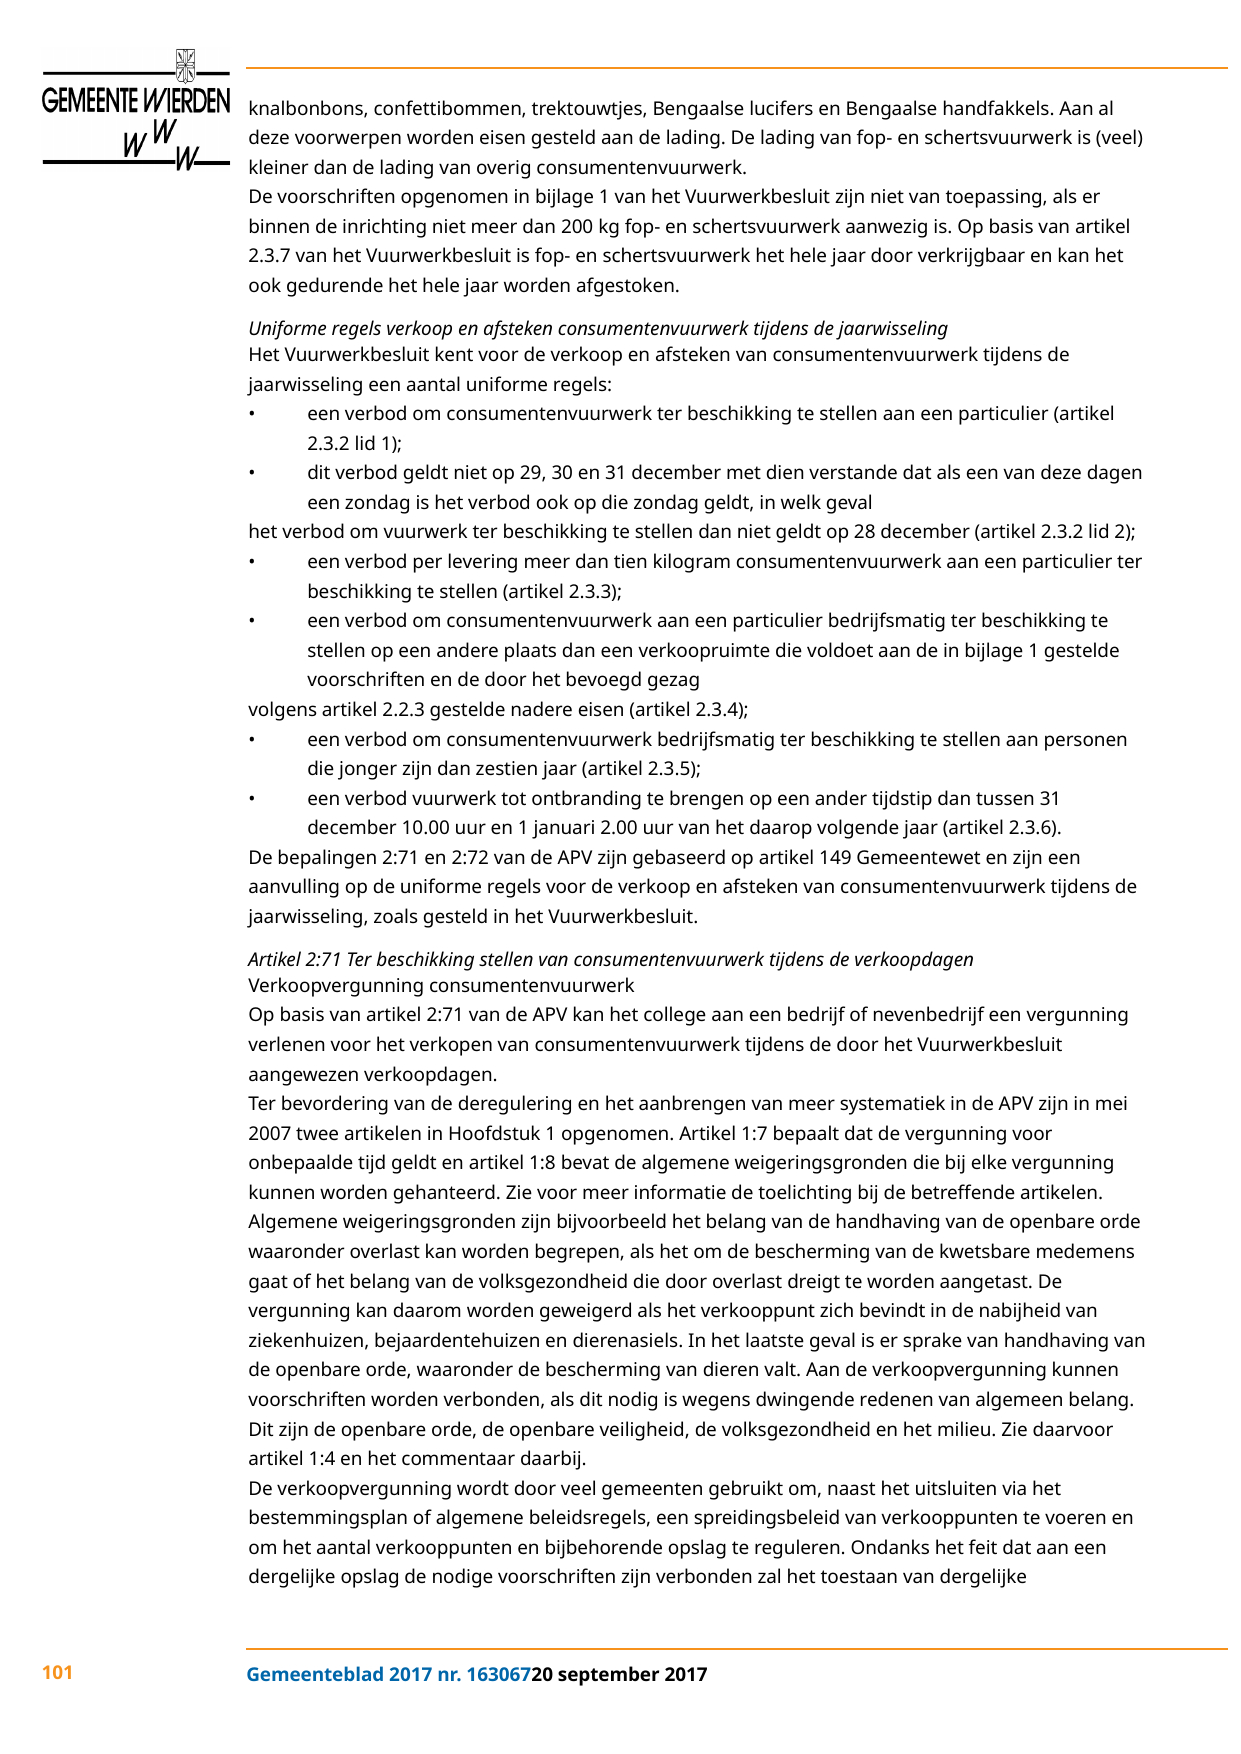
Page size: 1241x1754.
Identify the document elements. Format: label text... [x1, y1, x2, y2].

list een verbod vuurwerk tot ontbranding te brengen op een ander tijdstip dan tussen 31 december 10.00 uur en 1 januari 2.00 uur van het daarop volgende jaar (artikel 2.3.6). [248, 785, 1152, 840]
text knalbonbons, confettibommen, trektouwtjes, Bengaalse lucifers en Bengaalse handfakkels. Aan al deze voorwerpen worden eisen gesteld aan de lading. De lading van fop- en schertsvuurwerk is (veel) kleiner dan de lading van overig consumentenvuurwerk. [248, 95, 1152, 180]
list een verbod om consumentenvuurwerk aan een particulier bedrijfsmatig ter beschikking te stellen op een andere plaats dan een verkoopruimte die voldoet aan de in bijlage 1 gestelde voorschriften en de door het bevoegd gezag [248, 607, 1152, 692]
text Uniforme regels verkoop en afsteken consumentenvuurwerk tijdens de jaarwisseling [248, 315, 1152, 341]
list een verbod om consumentenvuurwerk bedrijfsmatig ter beschikking te stellen aan personen die jonger zijn dan zestien jaar (artikel 2.3.5); [248, 726, 1152, 781]
picture [41, 47, 231, 172]
text het verbod om vuurwerk ter beschikking te stellen dan niet geldt op 28 december (artikel 2.3.2 lid 2); [248, 519, 1152, 544]
text Artikel 2:71 Ter beschikking stellen van consumentenvuurwerk tijdens de verkoopdagen [248, 946, 1152, 972]
list dit verbod geldt niet op 29, 30 en 31 december met dien verstande dat als een van deze dagen een zondag is het verbod ook op die zondag geldt, in welk geval [248, 459, 1152, 515]
text Het Vuurwerkbesluit kent voor de verkoop en afsteken van consumentenvuurwerk tijdens de jaarwisseling een aantal uniforme regels: [248, 341, 1152, 396]
list een verbod om consumentenvuurwerk ter beschikking te stellen aan een particulier (artikel 2.3.2 lid 1); [248, 400, 1152, 456]
text Algemene weigeringsgronden zijn bijvoorbeeld het belang van de handhaving van de openbare orde waaronder overlast kan worden begrepen, als het om de bescherming van de kwetsbare medemens gaat of het belang van de volksgezondheid die door overlast dreigt te worden aangetast. De vergunning kan daarom worden geweigerd als het verkooppunt zich bevindt in de nabijheid van ziekenhuizen, bejaardentehuizen en dierenasiels. In het laatste geval is er sprake van handhaving van de openbare orde, waaronder de bescherming van dieren valt. Aan de verkoopvergunning kunnen voorschriften worden verbonden, als dit nodig is wegens dwingende redenen van algemeen belang. [248, 1209, 1152, 1412]
text De bepalingen 2:71 en 2:72 van de APV zijn gebaseerd op artikel 149 Gemeentewet en zijn een aanvulling op de uniforme regels voor de verkoop en afsteken van consumentenvuurwerk tijdens de jaarwisseling, zoals gesteld in het Vuurwerkbesluit. [248, 844, 1152, 929]
text De voorschriften opgenomen in bijlage 1 van het Vuurwerkbesluit zijn niet van toepassing, als er binnen de inrichting niet meer dan 200 kg fop- en schertsvuurwerk aanwezig is. Op basis van artikel 2.3.7 van het Vuurwerkbesluit is fop- en schertsvuurwerk het hele jaar door verkrijgbaar en kan het ook gedurende het hele jaar worden afgestoken. [248, 183, 1152, 298]
text Ter bevordering van de deregulering en het aanbrengen van meer systematiek in de APV zijn in mei 2007 twee artikelen in Hoofdstuk 1 opgenomen. Artikel 1:7 bepaalt dat de vergunning voor onbepaalde tijd geldt en artikel 1:8 bevat de algemene weigeringsgronden die bij elke vergunning kunnen worden gehanteerd. Zie voor meer informatie de toelichting bij de betreffende artikelen. [248, 1090, 1152, 1205]
text De verkoopvergunning wordt door veel gemeenten gebruikt om, naast het uitsluiten via het bestemmingsplan of algemene beleidsregels, een spreidingsbeleid van verkooppunten te voeren en om het aantal verkooppunten en bijbehorende opslag te reguleren. Ondanks het feit dat aan een dergelijke opslag de nodige voorschriften zijn verbonden zal het toestaan van dergelijke [248, 1475, 1152, 1589]
text Dit zijn de openbare orde, de openbare veiligheid, de volksgezondheid en het milieu. Zie daarvoor artikel 1:4 en het commentaar daarbij. [248, 1416, 1152, 1471]
text Op basis van artikel 2:71 van de APV kan het college aan een bedrijf of nevenbedrijf een vergunning verlenen voor het verkopen van consumentenvuurwerk tijdens de door het Vuurwerkbesluit aangewezen verkoopdagen. [248, 1002, 1152, 1087]
text Verkoopvergunning consumentenvuurwerk [248, 972, 1152, 998]
text volgens artikel 2.2.3 gestelde nadere eisen (artikel 2.3.4); [248, 696, 1152, 722]
list een verbod per levering meer dan tien kilogram consumentenvuurwerk aan een particulier ter beschikking te stellen (artikel 2.3.3); [248, 548, 1152, 603]
